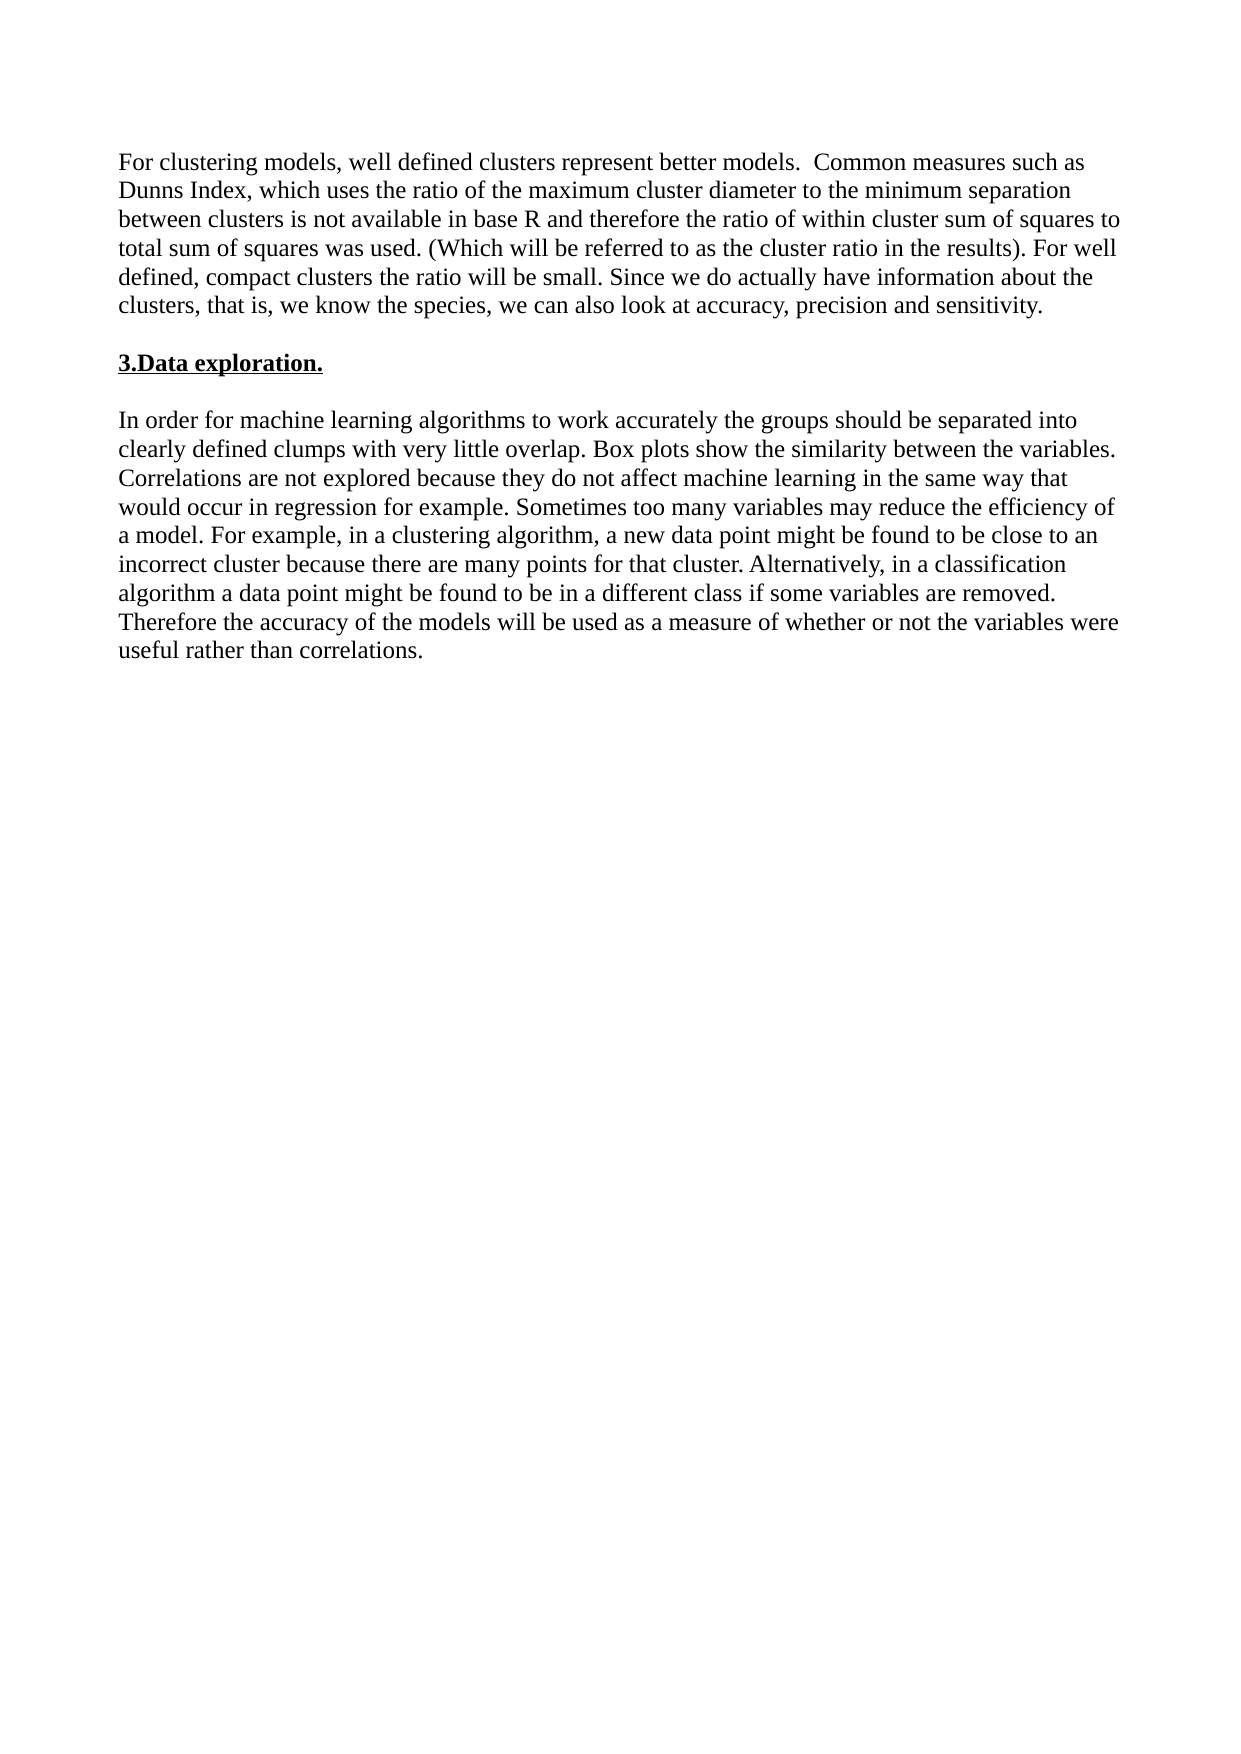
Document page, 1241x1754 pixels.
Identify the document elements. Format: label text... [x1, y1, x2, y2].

text 3.Data exploration. [118, 348, 1122, 377]
text In order for machine learning algorithms to work accurately the groups should be separated into clearly defined clumps with very little overlap. Box plots show the similarity between the variables. [118, 406, 1122, 463]
text For clustering models, well defined clusters represent better models. Common measures such as Dunns Index, which uses the ratio of the maximum cluster diameter to the minimum separation between clusters is not available in base R and therefore the ratio of within cluster sum of squares to total sum of squares was used. (Which will be referred to as the cluster ratio in the results). For well defined, compact clusters the ratio will be small. Since we do actually have information about the clusters, that is, we know the species, we can also look at accuracy, precision and sensitivity. [118, 147, 1122, 319]
text Correlations are not explored because they do not affect machine learning in the same way that would occur in regression for example. Sometimes too many variables may reduce the efficiency of a model. For example, in a clustering algorithm, a new data point might be found to be close to an incorrect cluster because there are many points for that cluster. Alternatively, in a classification algorithm a data point might be found to be in a different class if some variables are removed. Therefore the accuracy of the models will be used as a measure of whether or not the variables were useful rather than correlations. [118, 463, 1122, 664]
